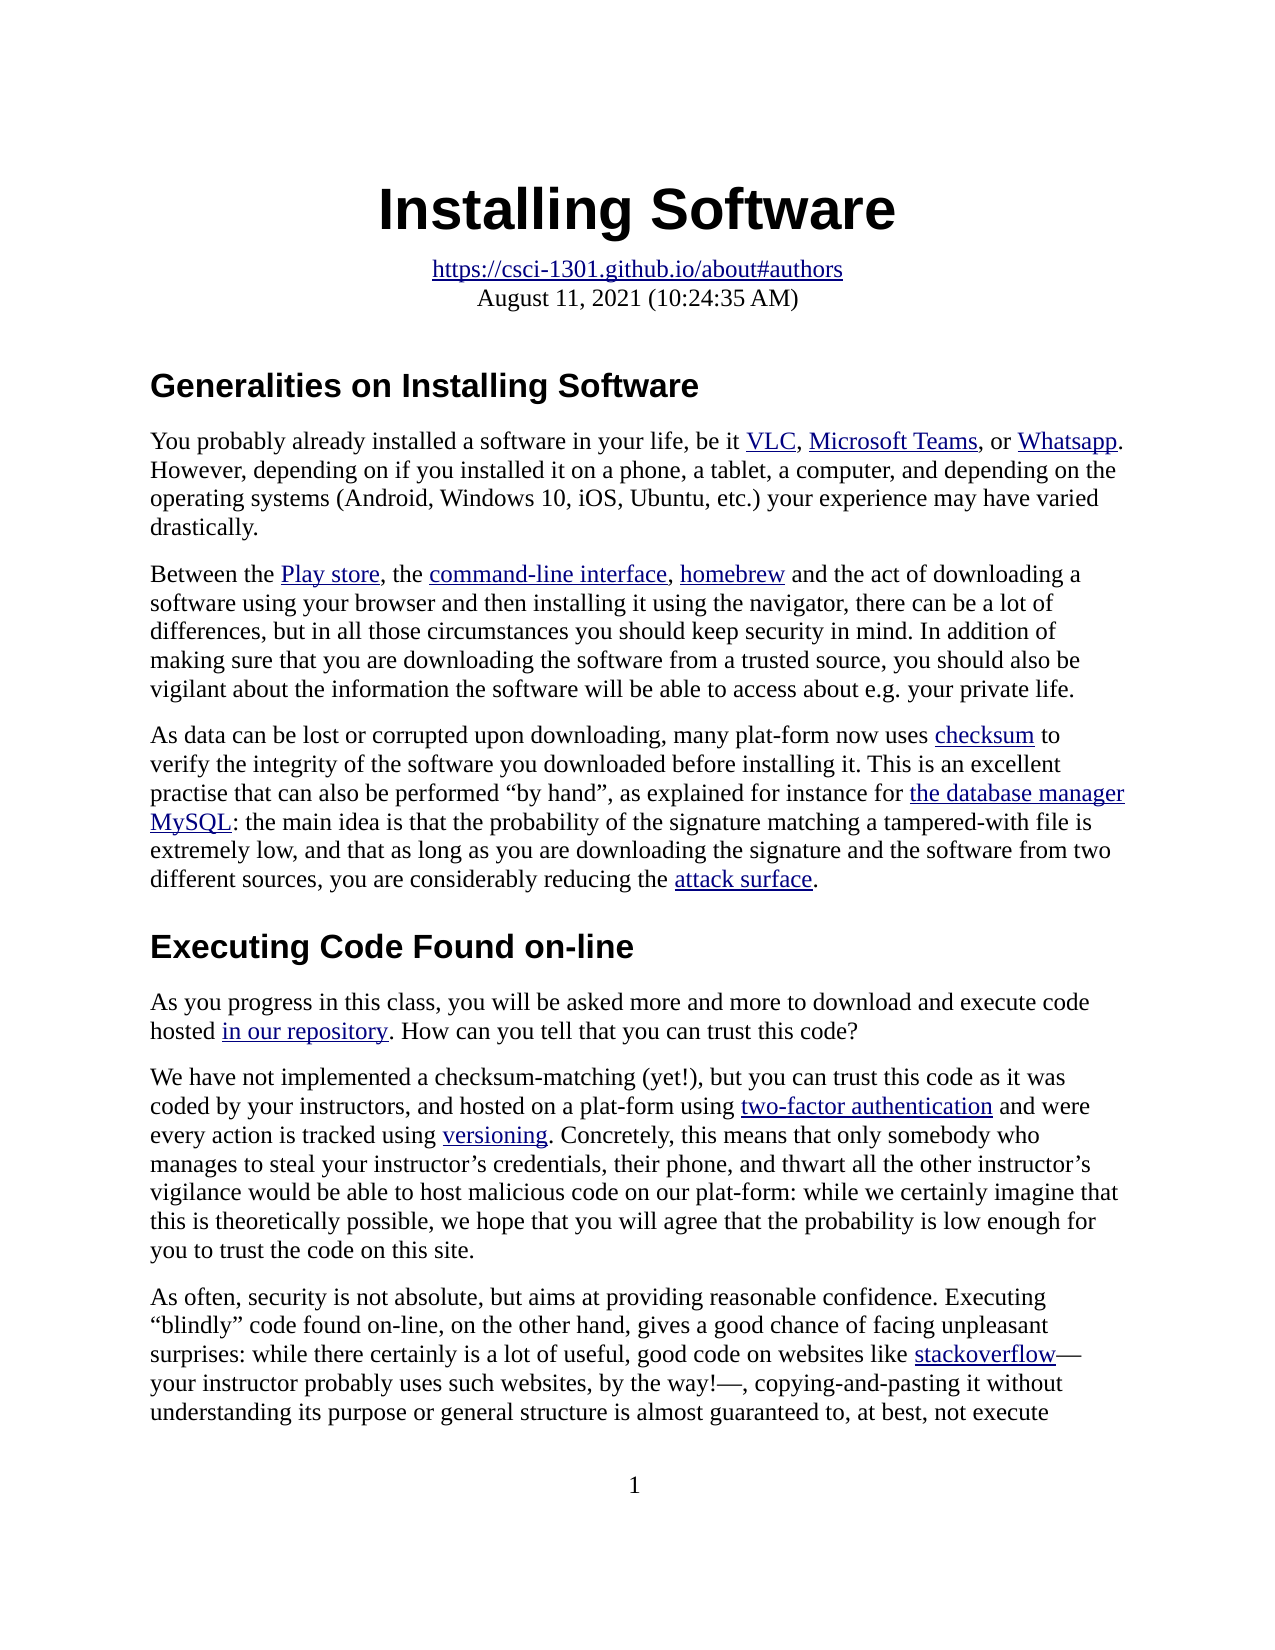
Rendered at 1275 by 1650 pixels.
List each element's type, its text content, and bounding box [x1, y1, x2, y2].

text August 11, 2021 (10:24:35 AM) [150, 283, 1125, 312]
title Installing Software [150, 175, 1125, 242]
subtitle Executing Code Found on-line [150, 927, 1125, 966]
text https://csci-1301.github.io/about#authors [150, 254, 1125, 283]
text As data can be lost or corrupted upon downloading, many plat-form now uses checksum to verify the integrity of the software you downloaded before installing it. This is an excellent practise that can also be performed “by hand”, as explained for instance for the database manager MySQL: the main idea is that the probability of the signature matching a tampered-with file is extremely low, and that as long as you are downloading the signature and the software from two different sources, you are considerably reducing the attack surface. [150, 721, 1125, 893]
text You probably already installed a software in your life, be it VLC, Microsoft Teams, or Whatsapp. However, depending on if you installed it on a phone, a tablet, a computer, and depending on the operating systems (Android, Windows 10, iOS, Ubuntu, etc.) your experience may have varied drastically. [150, 426, 1125, 541]
text We have not implemented a checksum-matching (yet!), but you can trust this code as it was coded by your instructors, and hosted on a plat-form using two-factor authentication and were every action is tracked using versioning. Concretely, this means that only somebody who manages to steal your instructor’s credentials, their phone, and thwart all the other instructor’s vigilance would be able to host malicious code on our plat-form: while we certainly imagine that this is theoretically possible, we hope that you will agree that the probability is low enough for you to trust the code on this site. [150, 1062, 1125, 1264]
text As you progress in this class, you will be asked more and more to download and execute code hosted in our repository. How can you tell that you can trust this code? [150, 987, 1125, 1044]
text As often, security is not absolute, but aims at providing reasonable confidence. Executing “blindly” code found on-line, on the other hand, gives a good chance of facing unpleasant surprises: while there certainly is a lot of useful, good code on websites like stackoverflow—your instructor probably uses such websites, by the way!—, copying-and-pasting it without understanding its purpose or general structure is almost guaranteed to, at best, not execute [150, 1282, 1125, 1425]
subtitle Generalities on Installing Software [150, 366, 1125, 404]
text Between the Play store, the command-line interface, homebrew and the act of downloading a software using your browser and then installing it using the navigator, there can be a lot of differences, but in all those circumstances you should keep security in mind. In addition of making sure that you are downloading the software from a trusted source, you should also be vigilant about the information the software will be able to access about e.g. your private life. [150, 559, 1125, 703]
